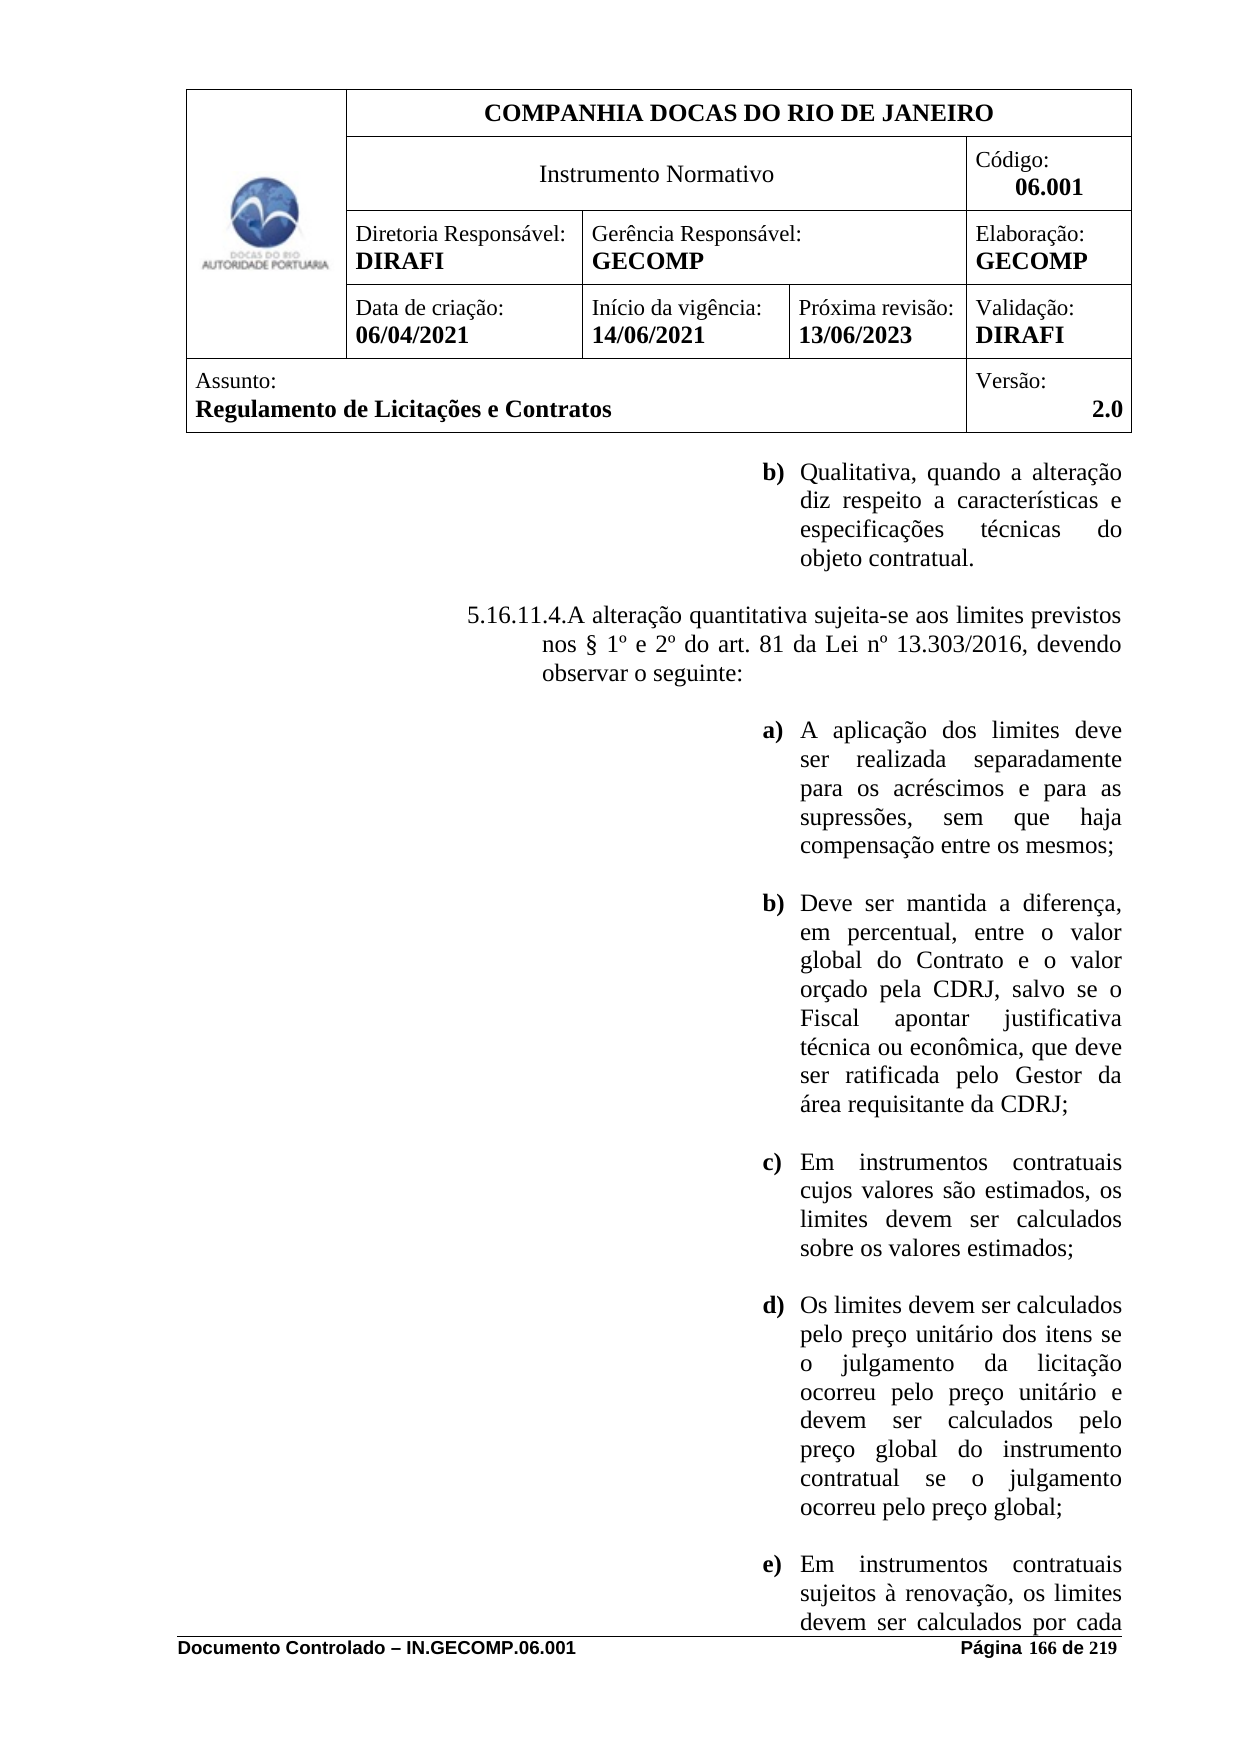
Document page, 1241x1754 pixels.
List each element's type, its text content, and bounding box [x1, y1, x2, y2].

list A alteração quantitativa sujeita-se aos limites previstos nos § 1º e 2º do art. 81 da Lei nº 13.303/2016, devendo observar o seguinte: [467, 600, 1122, 687]
list Os limites devem ser calculados pelo preço unitário dos itens se o julgamento da licitação ocorreu pelo preço unitário e devem ser calculados pelo preço global do instrumento contratual se o julgamento ocorreu pelo preço global; [762, 1290, 1122, 1520]
list Deve ser mantida a diferença, em percentual, entre o valor global do Contrato e o valor orçado pela CDRJ, salvo se o Fiscal apontar justificativa técnica ou econômica, que deve ser ratificada pelo Gestor da área requisitante da CDRJ; [762, 888, 1122, 1118]
list Em instrumentos contratuais cujos valores são estimados, os limites devem ser calculados sobre os valores estimados; [762, 1147, 1122, 1262]
list A aplicação dos limites deve ser realizada separadamente para os acréscimos e para as supressões, sem que haja compensação entre os mesmos; [762, 715, 1122, 859]
list Em instrumentos contratuais sujeitos à renovação, os limites devem ser calculados por cada [762, 1549, 1122, 1635]
list Qualitativa, quando a alteração diz respeito a características e especificações técnicas do objeto contratual. [762, 457, 1122, 572]
